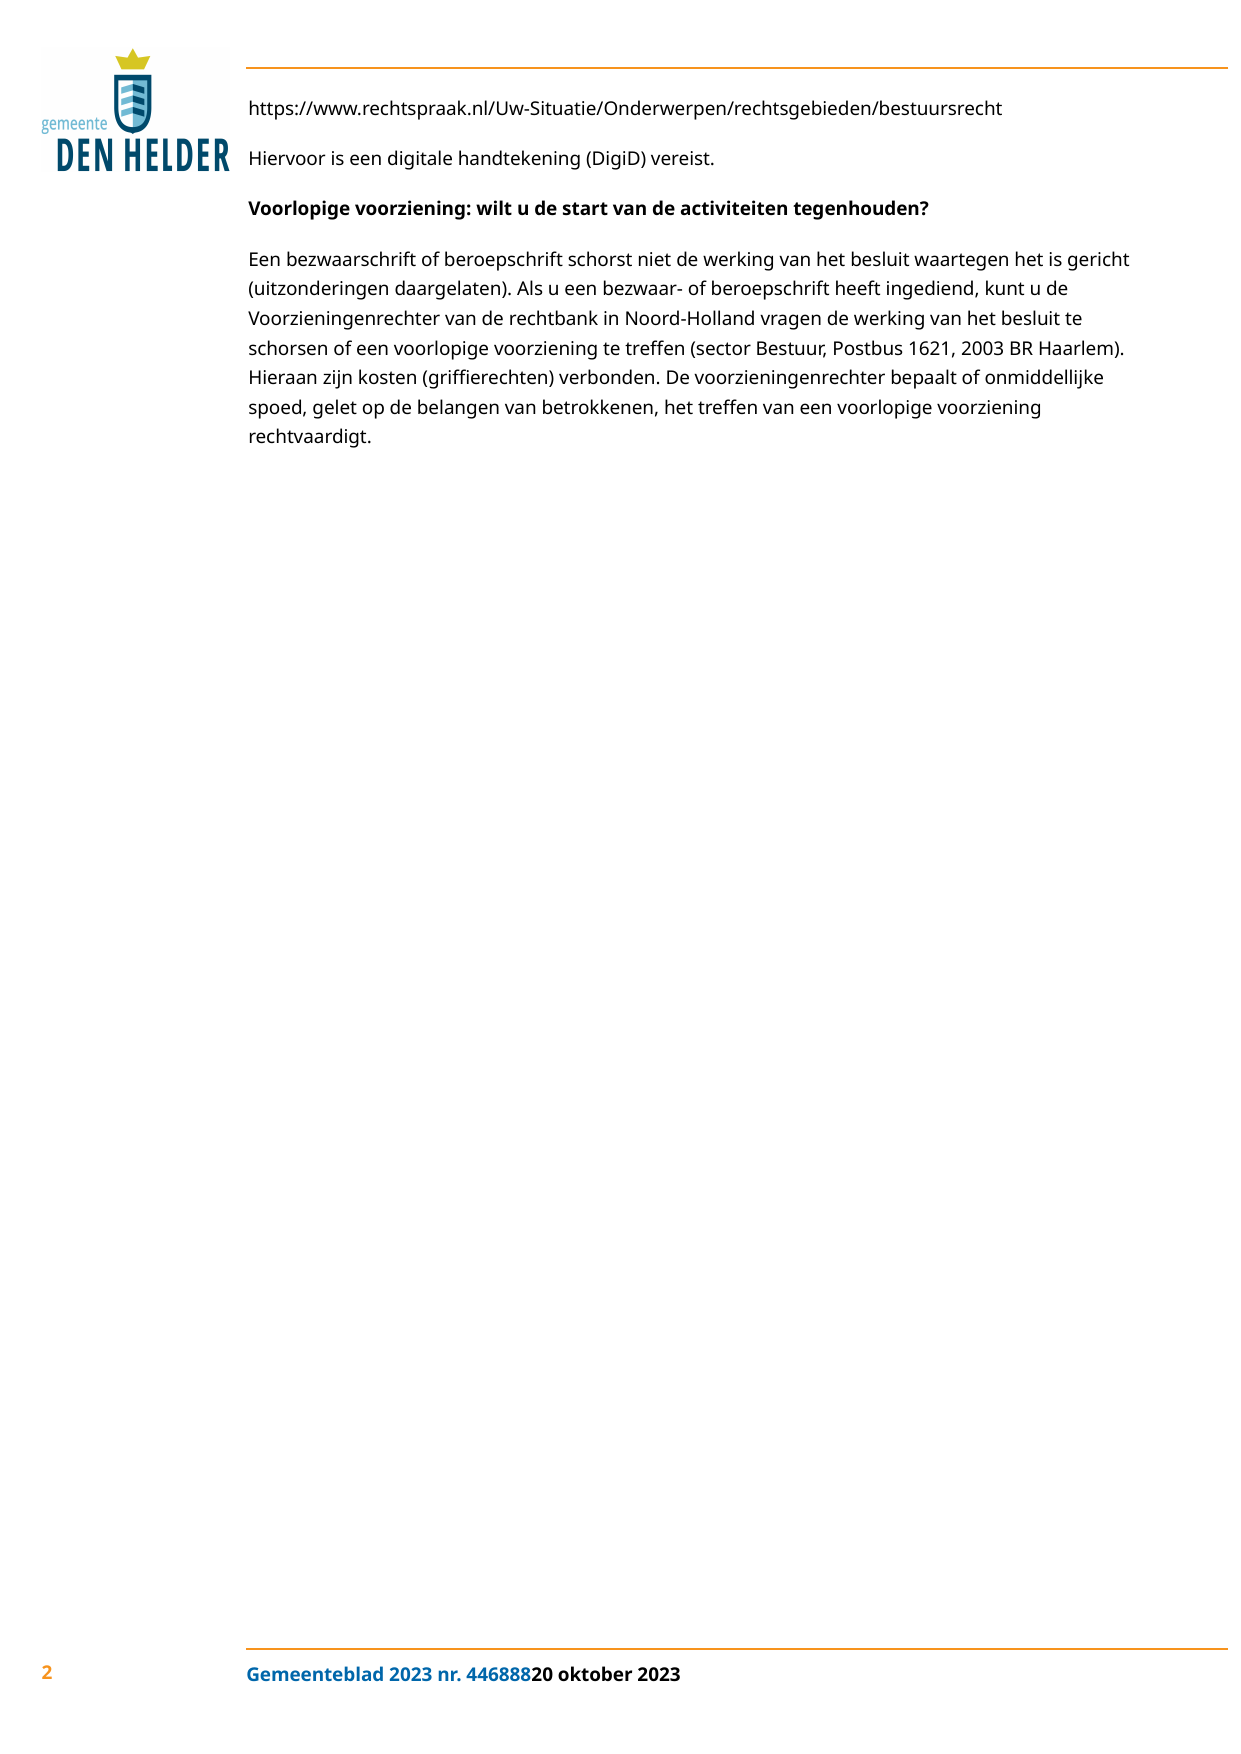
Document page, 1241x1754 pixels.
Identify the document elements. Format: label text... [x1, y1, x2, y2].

picture [41, 47, 231, 172]
picture [100, 154, 106, 172]
text Voorlopige voorziening: wilt u de start van de activiteiten tegenhouden? [248, 196, 1152, 221]
text https://www.rechtspraak.nl/Uw-Situatie/Onderwerpen/rechtsgebieden/bestuursrecht [248, 95, 1152, 121]
picture [182, 144, 187, 165]
picture [63, 144, 68, 165]
picture [220, 160, 224, 172]
picture [130, 157, 135, 172]
text Hiervoor is een digitale handtekening (DigiD) vereist. [248, 145, 1152, 171]
text Een bezwaarschrift of beroepschrift schorst niet de werking van het besluit waartegen het is gericht (uitzonderingen daargelaten). Als u een bezwaar- of beroepschrift heeft ingediend, kunt u de Voorzieningenrechter van de rechtbank in Noord-Holland vragen de werking van het besluit te schorsen of een voorlopige voorziening te treffen (sector Bestuur, Postbus 1621, 2003 BR Haarlem). Hieraan zijn kosten (griffierechten) verbonden. De voorzieningenrechter bepaalt of onmiddellijke spoed, gelet op de belangen van betrokkenen, het treffen van een voorlopige voorziening rechtvaardigt. [248, 246, 1152, 449]
